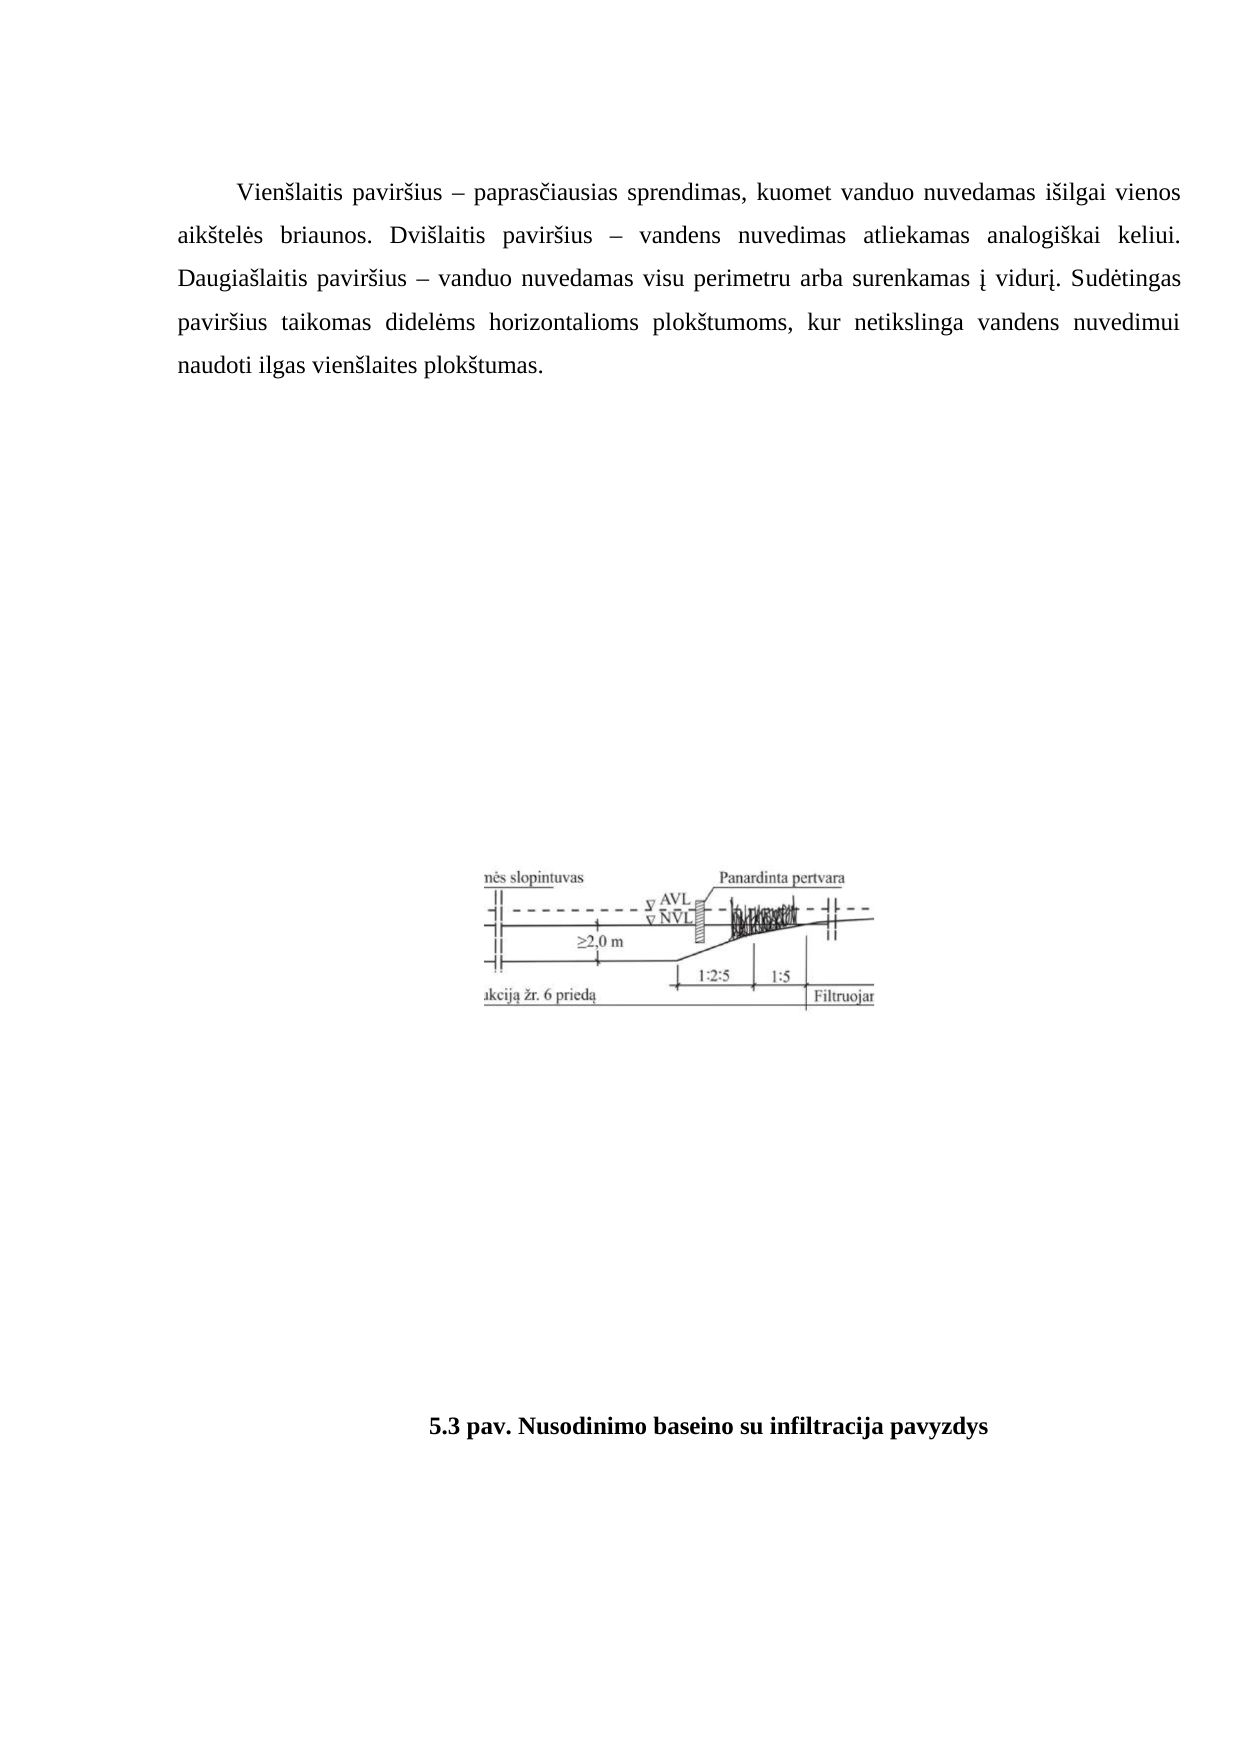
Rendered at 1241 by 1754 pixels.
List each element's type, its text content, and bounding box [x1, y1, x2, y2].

text Vienšlaitis paviršius – paprasčiausias sprendimas, kuomet vanduo nuvedamas išilgai vienos aikštelės briaunos. Dvišlaitis paviršius – vandens nuvedimas atliekamas analogiškai keliui. Daugiašlaitis paviršius – vanduo nuvedamas visu perimetru arba surenkamas į vidurį. Sudėtingas paviršius taikomas didelėms horizontalioms plokštumoms, kur netikslinga vandens nuvedimui naudoti ilgas vienšlaites plokštumas. [177, 177, 1181, 378]
text 5.3 pav. Nusodinimo baseino su infiltracija pavyzdys [177, 1411, 1181, 1440]
